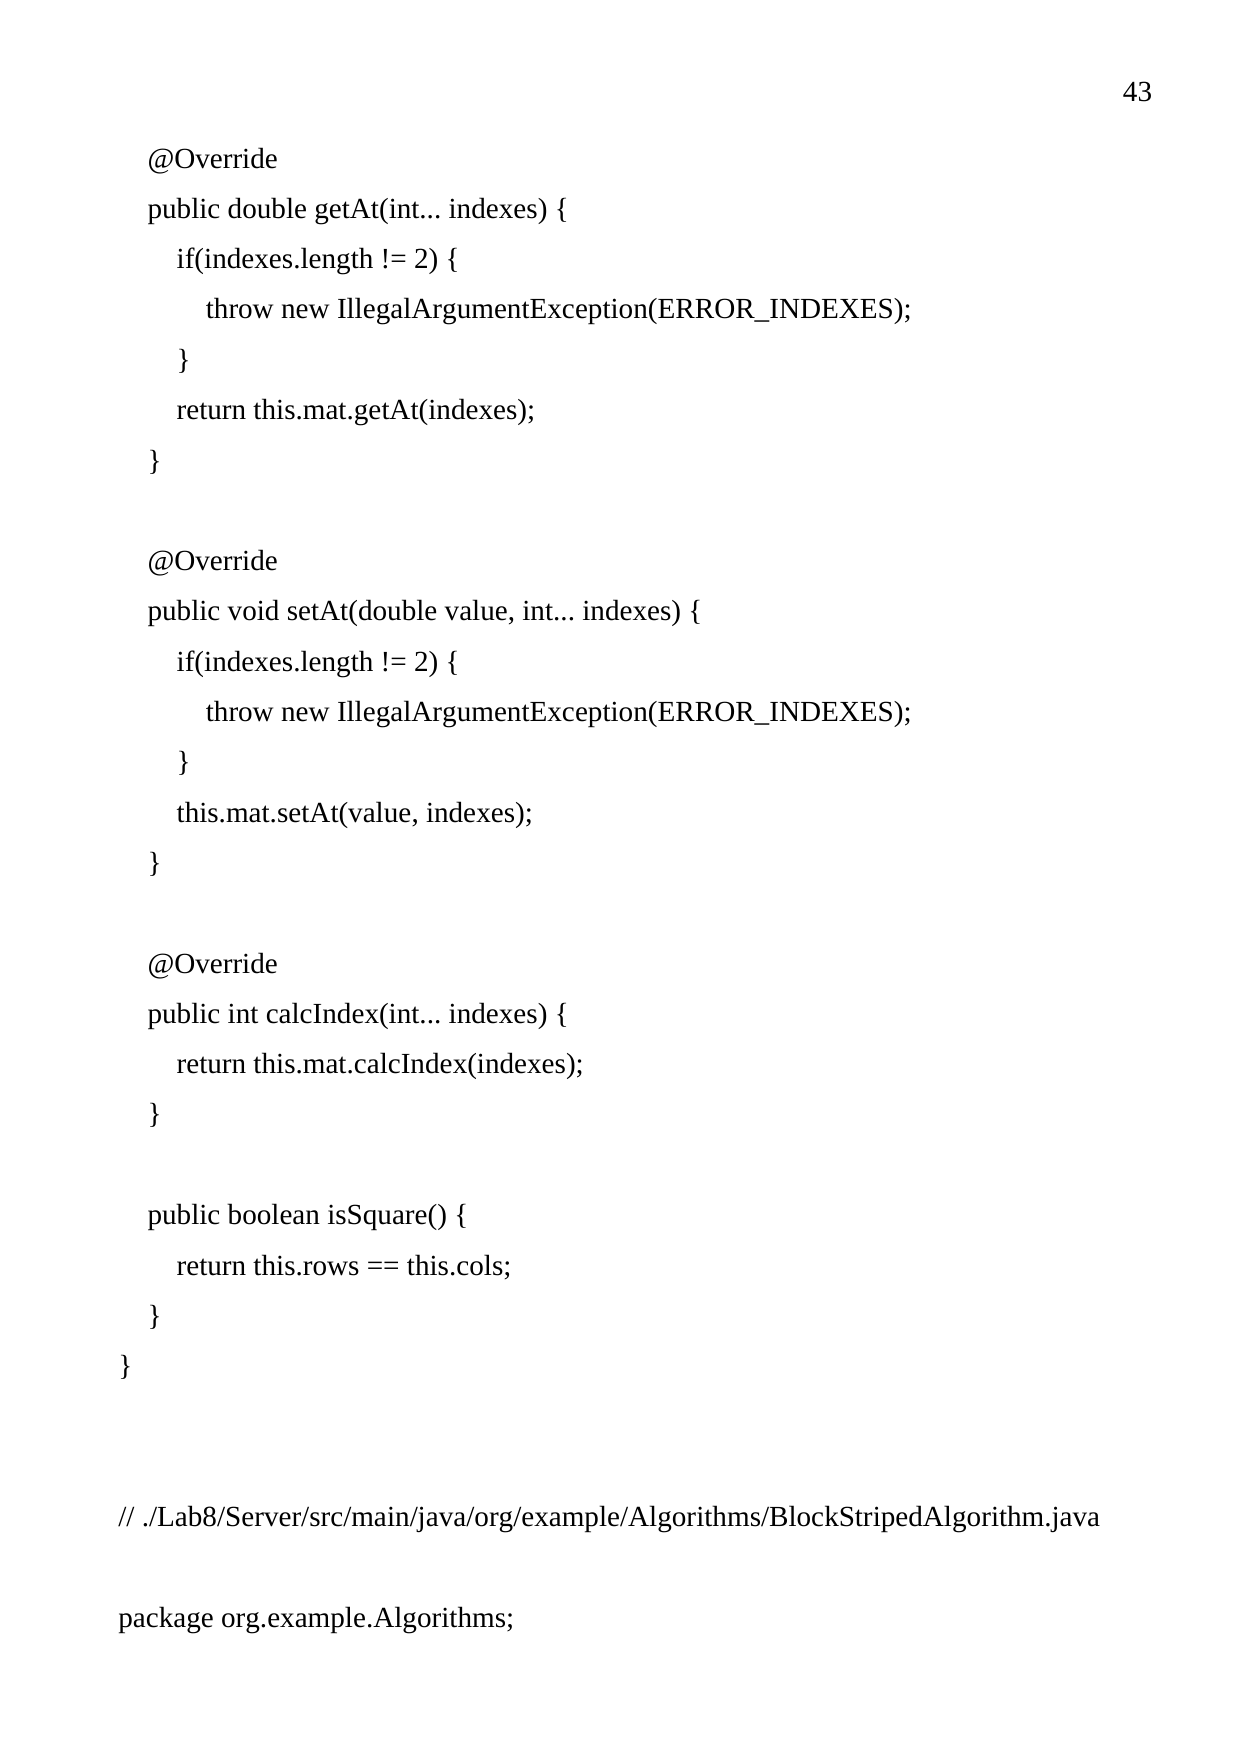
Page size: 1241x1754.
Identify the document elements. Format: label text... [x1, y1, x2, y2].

text } [118, 1298, 1122, 1331]
text public void setAt(double value, int... indexes) { [118, 593, 1122, 627]
text } [118, 342, 1122, 376]
text @Override [118, 543, 1122, 577]
text public int calcIndex(int... indexes) { [118, 996, 1122, 1029]
text if(indexes.length != 2) { [118, 644, 1122, 677]
text } [118, 443, 1122, 476]
text return this.rows == this.cols; [118, 1248, 1122, 1281]
text } [118, 1097, 1122, 1130]
text if(indexes.length != 2) { [118, 241, 1122, 275]
text this.mat.setAt(value, indexes); [118, 795, 1122, 828]
text } [118, 1348, 1122, 1382]
text } [118, 744, 1122, 778]
text throw new IllegalArgumentException(ERROR_INDEXES); [118, 292, 1122, 325]
text public double getAt(int... indexes) { [118, 191, 1122, 224]
text // ./Lab8/Server/src/main/java/org/example/Algorithms/BlockStripedAlgorithm.java [118, 1499, 1122, 1533]
text throw new IllegalArgumentException(ERROR_INDEXES); [118, 694, 1122, 728]
text return this.mat.calcIndex(indexes); [118, 1046, 1122, 1080]
text @Override [118, 141, 1122, 174]
text return this.mat.getAt(indexes); [118, 392, 1122, 426]
text public boolean isSquare() { [118, 1197, 1122, 1231]
text } [118, 845, 1122, 879]
text @Override [118, 946, 1122, 979]
text package org.example.Algorithms; [118, 1600, 1122, 1633]
